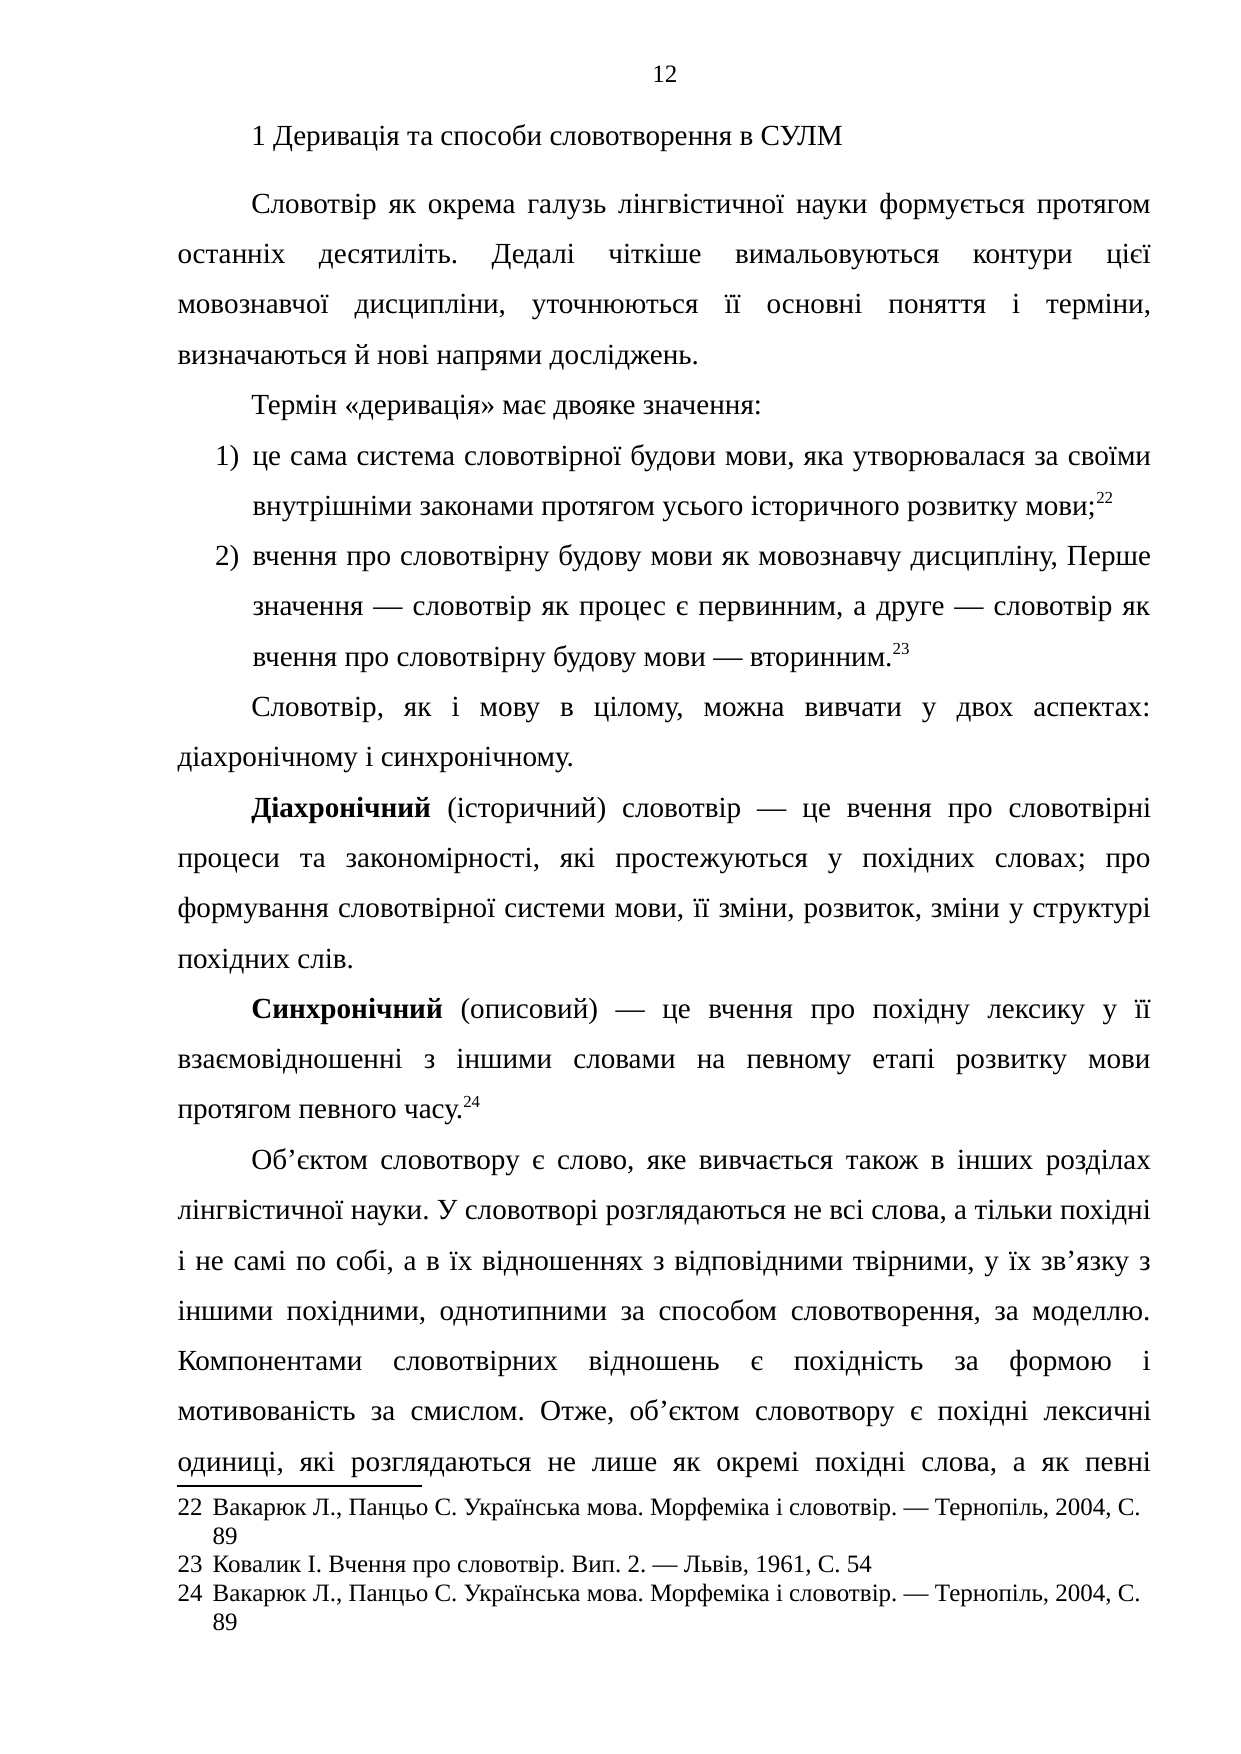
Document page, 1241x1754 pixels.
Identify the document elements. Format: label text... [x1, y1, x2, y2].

text Об’єктом словотвору є слово, яке вивчається також в інших розділах лінгвістичної науки. У словотворі розглядаються не всі слова, а тільки похідні і не самі по собі, а в їх відношеннях з відповідними твірними, у їх зв’язку з іншими похідними, однотипними за способом словотворення, за моделлю. Компонентами словотвірних відношень є похідність за формою і мотивованість за смислом. Отже, об’єктом словотвору є похідні лексичні одиниці, які розглядаються не лише як окремі похідні слова, а як певні [177, 1142, 1152, 1477]
text Діахронічний (історичний) словотвір — це вчення про словотвірні процеси та закономірності, які простежуються у похідних словах; про формування словотвірної системи мови, її зміни, розвиток, зміни у структурі похідних слів. [177, 790, 1152, 974]
text Синхронічний (описовий) — це вчення про похідну лексику у її взаємовідношенні з іншими словами на певному етапі розвитку мови протягом певного часу. [177, 991, 1152, 1125]
list це сама система словотвірної будови мови, яка утворювалася за своїми внутрішніми законами протягом усього історичного розвитку мови; [215, 438, 1152, 521]
text Термін «деривація» має двояке значення: [177, 387, 1152, 421]
list Вакарюк Л., Панцьо С. Українська мова. Морфеміка і словотвір. — Тернопіль, 2004, C. 89 [177, 1492, 1152, 1549]
text Вакарюк Л., Панцьо С. Українська мова. Морфеміка і словотвір. — Тернопіль, 2004, C. 89 [177, 1578, 1152, 1636]
text Словотвір, як і мову в цілому, можна вивчати у двох аспектах: діахронічному і синхронічному. [177, 689, 1152, 773]
list Ковалик І. Вчення про словотвір. Вип. 2. — Львів, 1961, С. 54 [177, 1549, 1152, 1578]
subtitle 1 Деривація та способи словотворення в СУЛМ [177, 118, 1152, 152]
list вчення про словотвірну будову мови як мовознавчу дисципліну, Перше значення — словотвір як процес є первинним, а друге — словотвір як вчення про словотвірну будову мови — вторинним. [215, 538, 1152, 672]
text Словотвір як окрема галузь лінгвістичної науки формується протягом останніх десятиліть. Дедалі чіткіше вимальовуються контури цієї мовознавчої дисципліни, уточнюються її основні поняття і терміни, визначаються й нові напрями досліджень. [177, 186, 1152, 371]
